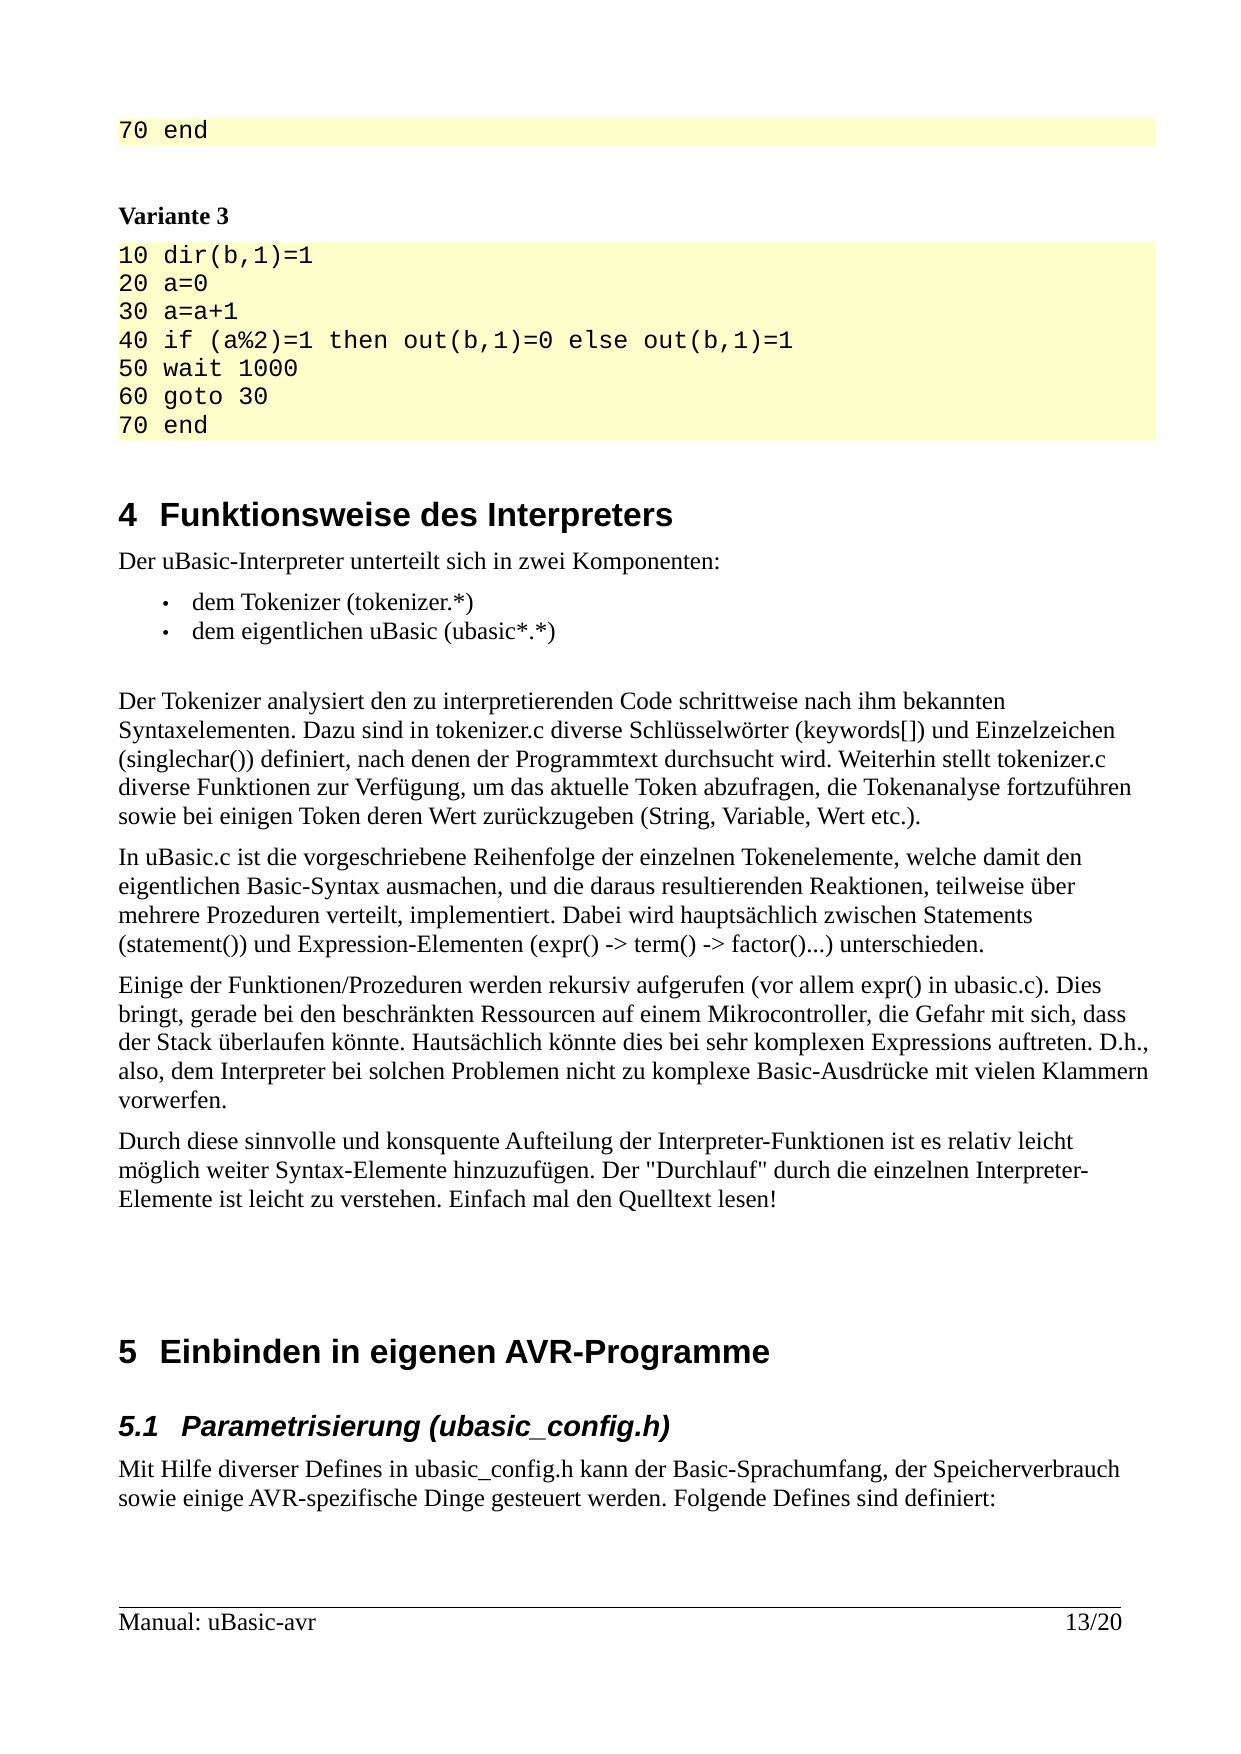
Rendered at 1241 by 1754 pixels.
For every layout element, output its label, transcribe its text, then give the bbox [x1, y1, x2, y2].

text 20 a=0 [118, 271, 1156, 299]
subtitle Funktionsweise des Interpreters [118, 495, 1156, 534]
subtitle Variante 3 [118, 201, 1156, 230]
text Durch diese sinnvolle und konsquente Aufteilung der Interpreter-Funktionen ist es relativ leicht möglich weiter Syntax-Elemente hinzuzufügen. Der "Durchlauf" durch die einzelnen Interpreter-Elemente ist leicht zu verstehen. Einfach mal den Quelltext lesen! [118, 1126, 1156, 1212]
subtitle Parametrisierung (ubasic_config.h) [118, 1408, 1156, 1442]
subtitle Einbinden in eigenen AVR-Programme [118, 1332, 1156, 1371]
text 10 dir(b,1)=1 [118, 242, 1156, 271]
text In uBasic.c ist die vorgeschriebene Reihenfolge der einzelnen Tokenelemente, welche damit den eigentlichen Basic-Syntax ausmachen, und die daraus resultierenden Reaktionen, teilweise über mehrere Prozeduren verteilt, implementiert. Dabei wird hauptsächlich zwischen Statements (statement()) und Expression-Elementen (expr() -> term() -> factor()...) unterschieden. [118, 842, 1156, 957]
text Der Tokenizer analysiert den zu interpretierenden Code schrittweise nach ihm bekannten Syntaxelementen. Dazu sind in tokenizer.c diverse Schlüsselwörter (keywords[]) und Einzelzeichen (singlechar()) definiert, nach denen der Programmtext durchsucht wird. Weiterhin stellt tokenizer.c diverse Funktionen zur Verfügung, um das aktuelle Token abzufragen, die Tokenanalyse fortzuführen sowie bei einigen Token deren Wert zurückzugeben (String, Variable, Wert etc.). [118, 657, 1156, 830]
list dem eigentlichen uBasic (ubasic*.*) [162, 616, 1156, 645]
text 30 a=a+1 [118, 299, 1156, 327]
text Einige der Funktionen/Prozeduren werden rekursiv aufgerufen (vor allem expr() in ubasic.c). Dies bringt, gerade bei den beschränkten Ressourcen auf einem Mikrocontroller, die Gefahr mit sich, dass der Stack überlaufen könnte. Hautsächlich könnte dies bei sehr komplexen Expressions auftreten. D.h., also, dem Interpreter bei solchen Problemen nicht zu komplexe Basic-Ausdrücke mit vielen Klammern vorwerfen. [118, 970, 1156, 1114]
list dem Tokenizer (tokenizer.*) [162, 587, 1156, 616]
text 70 end [118, 412, 1156, 441]
text 50 wait 1000 [118, 356, 1156, 384]
text 70 end [118, 118, 1156, 146]
text Mit Hilfe diverser Defines in ubasic_config.h kann der Basic-Sprachumfang, der Speicherverbrauch sowie einige AVR-spezifische Dinge gesteuert werden. Folgende Defines sind definiert: [118, 1454, 1156, 1512]
text 60 goto 30 [118, 384, 1156, 412]
text Der uBasic-Interpreter unterteilt sich in zwei Komponenten: [118, 546, 1156, 575]
text 40 if (a%2)=1 then out(b,1)=0 else out(b,1)=1 [118, 327, 1156, 356]
